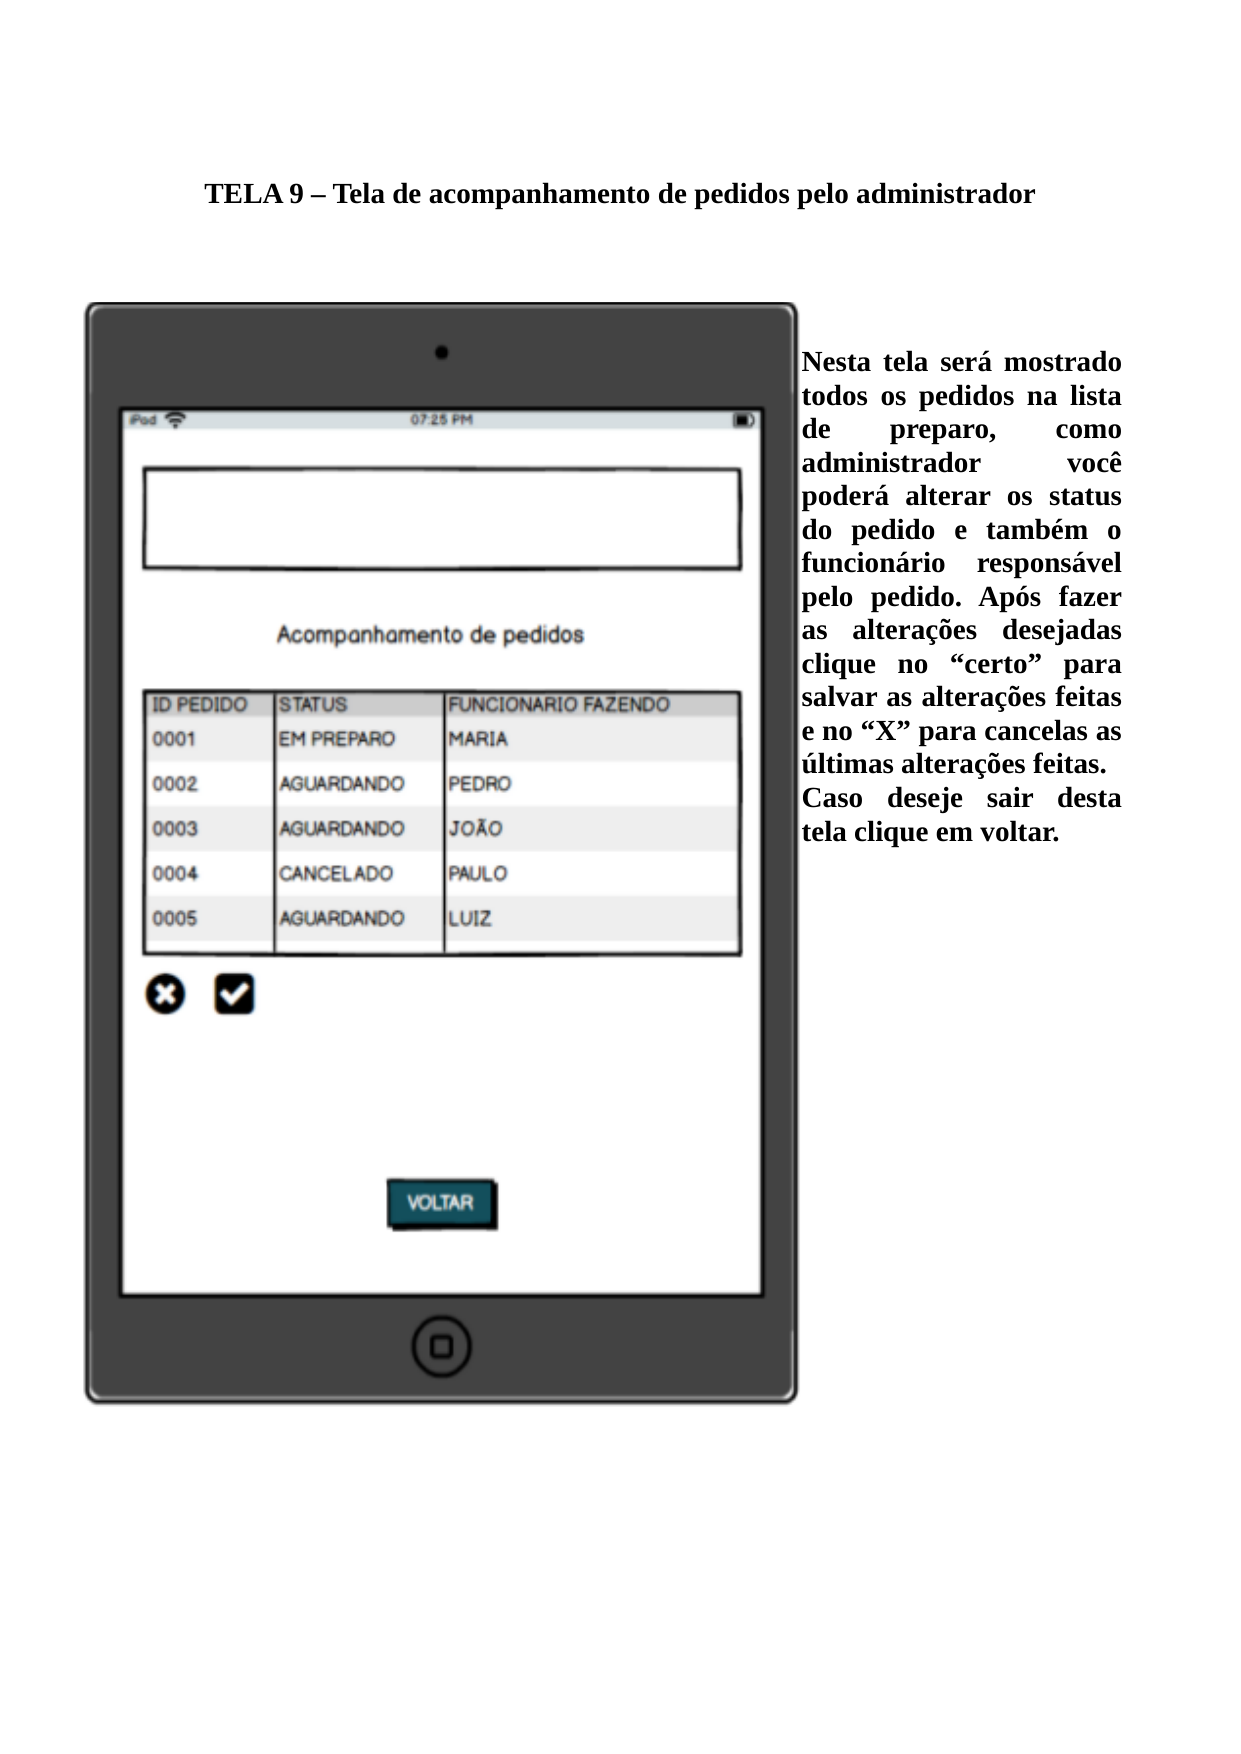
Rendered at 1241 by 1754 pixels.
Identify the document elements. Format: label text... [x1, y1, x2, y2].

text Caso deseje sair desta tela clique em voltar. [802, 780, 1122, 847]
text Nesta tela será mostrado todos os pedidos na lista de preparo, como administrador você poderá alterar os status do pedido e também o funcionário responsável pelo pedido. Após fazer as alterações desejadas clique no “certo” para salvar as alterações feitas e no “X” para cancelas as últimas alterações feitas. [802, 344, 1122, 780]
picture [82, 302, 802, 1409]
text TELA 9 – Tela de acompanhamento de pedidos pelo administrador [118, 176, 1122, 210]
